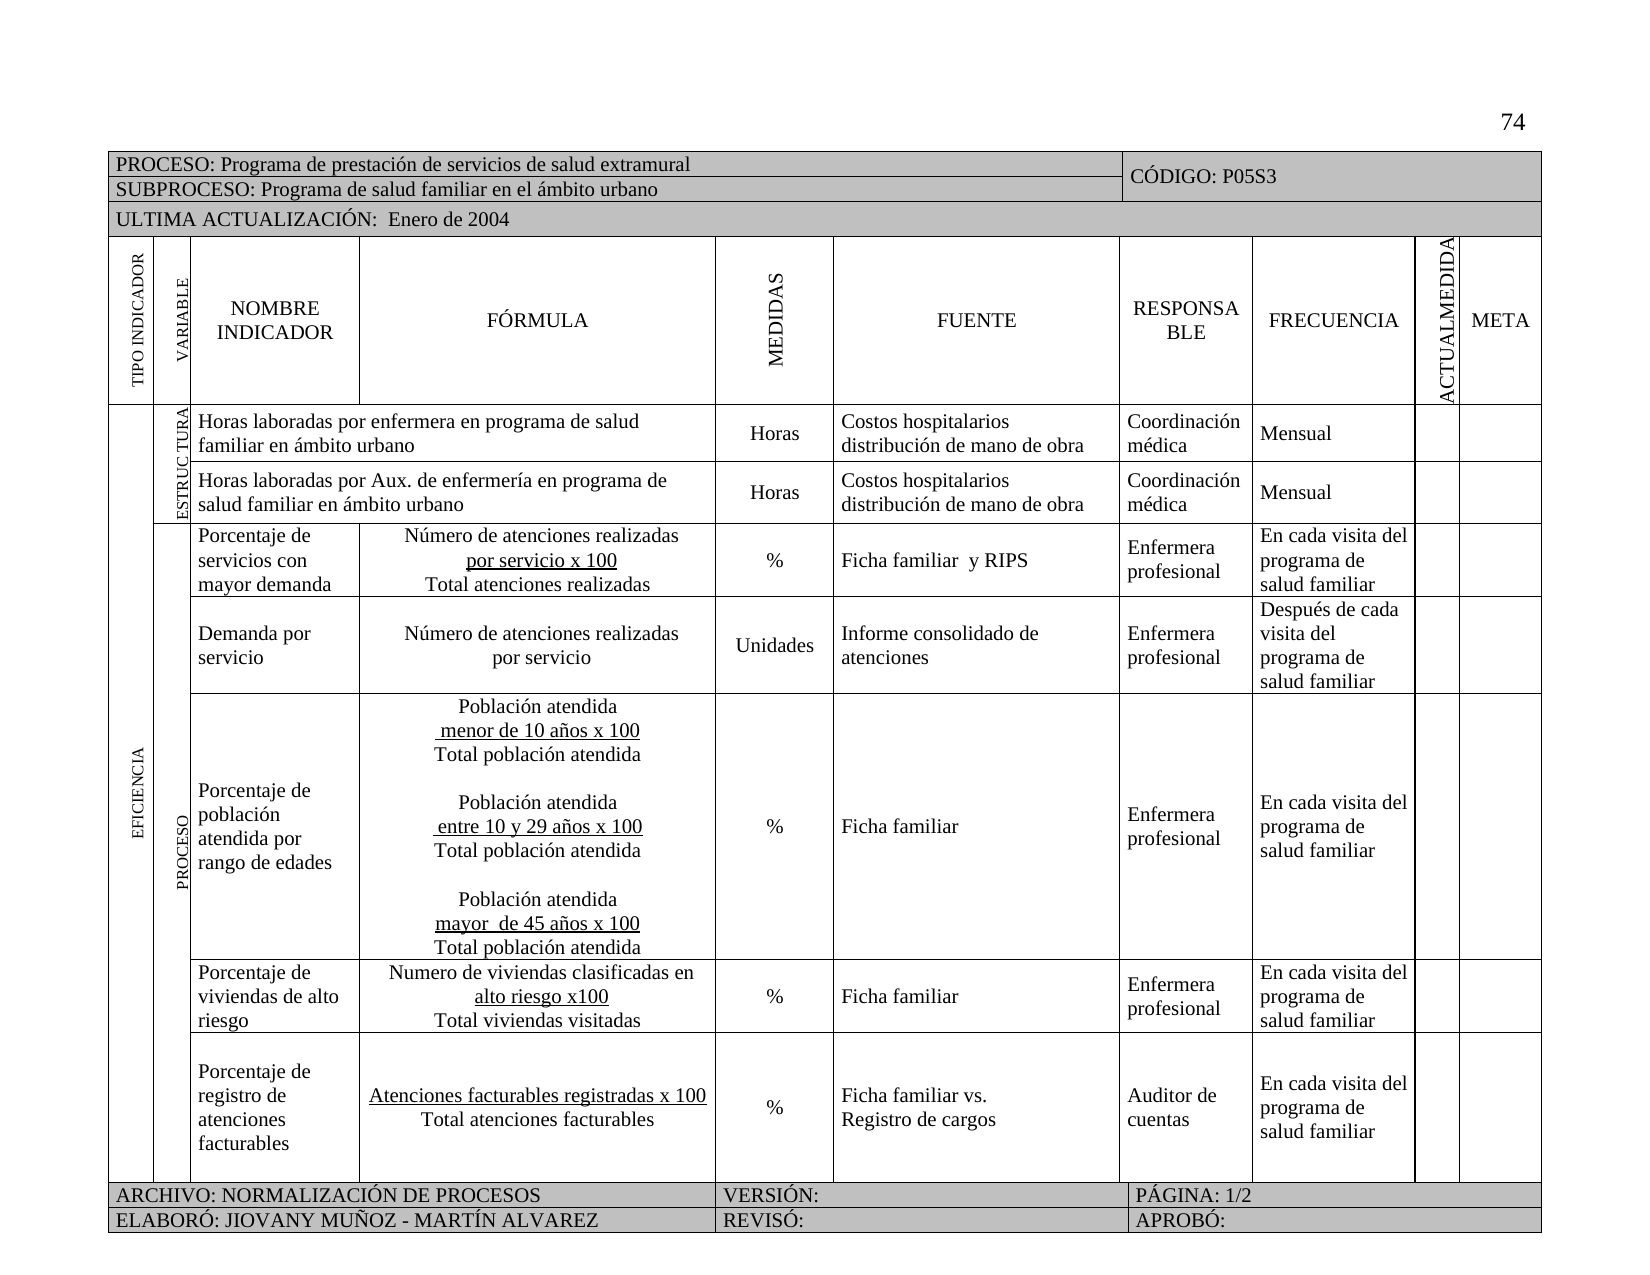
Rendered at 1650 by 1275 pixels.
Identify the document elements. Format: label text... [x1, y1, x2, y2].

table_cell En cada visita del programa de salud familiar [1253, 524, 1414, 596]
table_cell % [716, 694, 833, 959]
table_cell FRECUENCIA [1253, 237, 1414, 404]
table_cell META [1460, 237, 1541, 404]
table_cell ARCHIVO: NORMALIZACIÓN DE PROCESOS [109, 1183, 715, 1207]
table_cell MEDIDA ACTUAL [1416, 237, 1459, 404]
table_cell SUBPROCESO: Programa de salud familiar en el ámbito urbano [109, 177, 1122, 201]
table_cell ESTRUC TURA [154, 405, 190, 522]
table_cell [1416, 960, 1459, 1032]
table_cell FUENTE [834, 237, 1119, 404]
text 74 [93, 107, 1525, 129]
table_cell Porcentaje de servicios con mayor demanda [191, 524, 359, 596]
table_cell [1416, 524, 1459, 596]
table_header PROCESO: Programa de prestación de servicios de salud extramural [109, 152, 1122, 176]
table_cell ELABORÓ: JIOVANY MUÑOZ - MARTÍN ALVAREZ [109, 1208, 715, 1232]
table_cell En cada visita del programa de salud familiar [1253, 960, 1414, 1032]
table_cell [1460, 694, 1541, 959]
table_cell Población atendida menor de 10 años x 100 Total población atendida Población atendida entre 10 y 29 años x 100 Total población atendida Población atendida mayor de 45 años x 100 Total población atendida [360, 694, 715, 959]
table_cell [1460, 597, 1541, 693]
table_cell Informe consolidado de atenciones [834, 597, 1119, 693]
table_cell Ficha familiar [834, 694, 1119, 959]
table_cell VERSIÓN: [716, 1183, 1128, 1207]
table_cell Mensual [1253, 462, 1414, 522]
table_cell [1460, 1033, 1541, 1182]
table_header CÓDIGO: P05S3 [1123, 152, 1541, 201]
table_cell Horas laboradas por enfermera en programa de salud familiar en ámbito urbano [191, 405, 715, 461]
table_cell [1416, 405, 1459, 461]
table_cell Demanda por servicio [191, 597, 359, 693]
table_cell PÁGINA: 1/2 [1129, 1183, 1541, 1207]
table_cell Número de atenciones realizadas por servicio [360, 597, 715, 693]
table_cell PROCESO [154, 524, 190, 1182]
table_cell Costos hospitalarios distribución de mano de obra [834, 405, 1119, 461]
table_cell Número de atenciones realizadas por servicio x 100 Total atenciones realizadas [360, 524, 715, 596]
table_cell Enfermera profesional [1120, 597, 1252, 693]
table_cell En cada visita del programa de salud familiar [1253, 1033, 1414, 1182]
table_cell REVISÓ: [716, 1208, 1128, 1232]
table_cell Enfermera profesional [1120, 960, 1252, 1032]
table_cell Porcentaje de viviendas de alto riesgo [191, 960, 359, 1032]
table_cell [1416, 462, 1459, 522]
table_cell [1416, 694, 1459, 959]
table_cell [1460, 405, 1541, 461]
table_cell Ficha familiar [834, 960, 1119, 1032]
table_cell Numero de viviendas clasificadas en alto riesgo x100 Total viviendas visitadas [360, 960, 715, 1032]
table_cell Después de cada visita del programa de salud familiar [1253, 597, 1414, 693]
table_cell [1416, 597, 1459, 693]
table_cell Coordinación médica [1120, 405, 1252, 461]
table_cell NOMBRE INDICADOR [191, 237, 359, 404]
table_cell ULTIMA ACTUALIZACIÓN: Enero de 2004 [109, 202, 1541, 236]
table_cell Atenciones facturables registradas x 100 Total atenciones facturables [360, 1033, 715, 1182]
table_cell % [716, 524, 833, 596]
table_cell [1416, 1033, 1459, 1182]
table_cell Porcentaje de registro de atenciones facturables [191, 1033, 359, 1182]
table_cell Horas [716, 405, 833, 461]
table_cell Horas [716, 462, 833, 522]
table_cell [1460, 960, 1541, 1032]
table_cell Enfermera profesional [1120, 524, 1252, 596]
table_cell Mensual [1253, 405, 1414, 461]
table_cell Ficha familiar y RIPS [834, 524, 1119, 596]
table_cell [1460, 462, 1541, 522]
table_cell Enfermera profesional [1120, 694, 1252, 959]
table_cell APROBÓ: [1129, 1208, 1541, 1232]
table_cell Ficha familiar vs. Registro de cargos [834, 1033, 1119, 1182]
table_cell Costos hospitalarios distribución de mano de obra [834, 462, 1119, 522]
table_cell Auditor de cuentas [1120, 1033, 1252, 1182]
table_cell EFICIENCIA [109, 405, 153, 1182]
table_cell [1460, 524, 1541, 596]
table_cell VARIABLE [154, 237, 190, 404]
table_cell % [716, 1033, 833, 1182]
table_cell Coordinación médica [1120, 462, 1252, 522]
table_cell Horas laboradas por Aux. de enfermería en programa de salud familiar en ámbito urbano [191, 462, 715, 522]
table_cell % [716, 960, 833, 1032]
table_cell RESPONSABLE [1120, 237, 1252, 404]
table_cell FÓRMULA [360, 237, 715, 404]
table_cell En cada visita del programa de salud familiar [1253, 694, 1414, 959]
table_cell TIPO INDICADOR [109, 237, 153, 404]
table_cell Porcentaje de población atendida por rango de edades [191, 694, 359, 959]
table_cell Unidades [716, 597, 833, 693]
table_cell MEDIDAS [716, 237, 833, 404]
